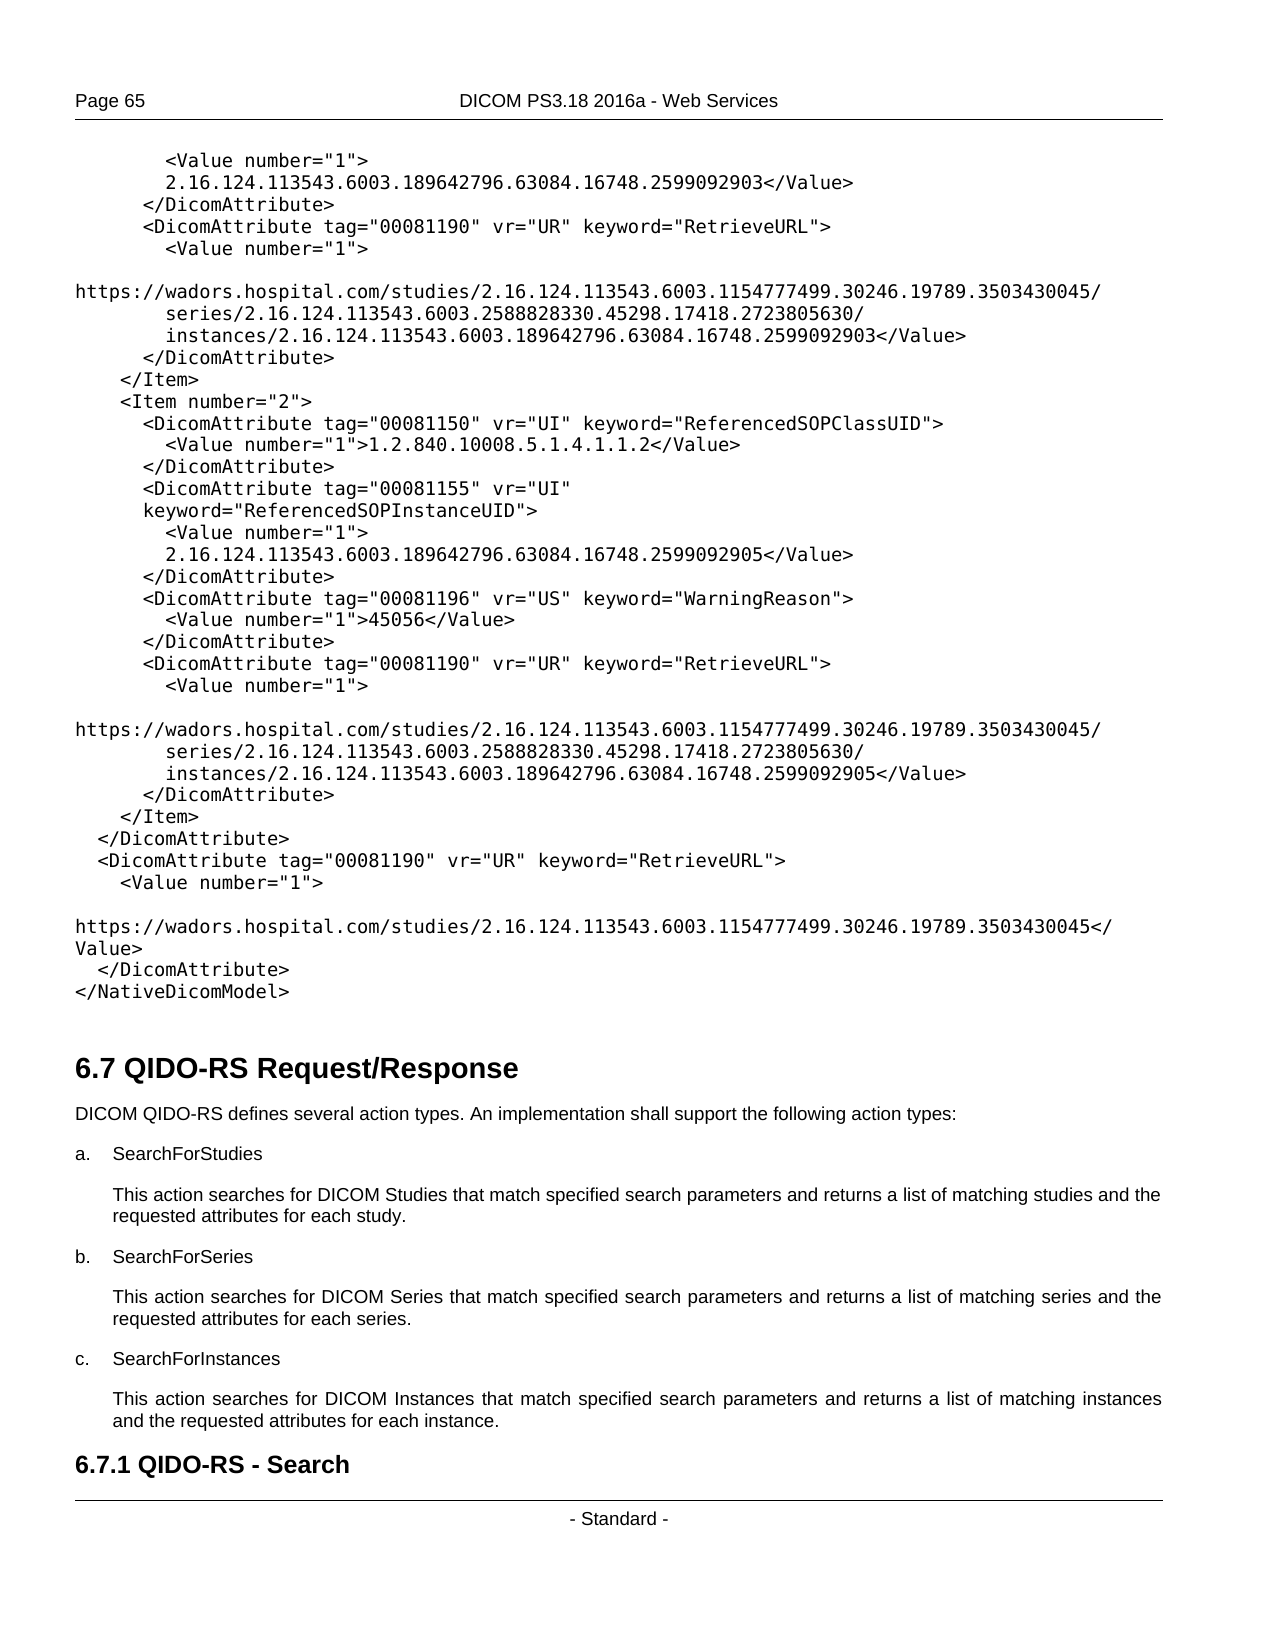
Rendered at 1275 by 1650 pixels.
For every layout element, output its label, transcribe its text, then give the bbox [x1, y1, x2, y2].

list SearchForStudies [75, 1143, 1162, 1165]
text 6.7.1 QIDO-RS - Search [75, 1450, 1162, 1478]
list SearchForInstances [75, 1348, 1162, 1369]
list SearchForSeries [75, 1245, 1162, 1267]
list This action searches for DICOM Series that match specified search parameters and returns a list of matching series and the requested attributes for each series. [75, 1286, 1162, 1329]
list This action searches for DICOM Studies that match specified search parameters and returns a list of matching studies and the requested attributes for each study. [75, 1183, 1162, 1227]
text <Value number="1"> 2.16.124.113543.6003.189642796.63084.16748.2599092903</Value> </DicomAttribute> <DicomAttribute tag="00081190" vr="UR" keyword="RetrieveURL"> <Value number="1"> https://wadors.hospital.com/studies/2.16.124.113543.6003.1154777499.30246.19789.3503430045/ series/2.16.124.113543.6003.2588828330.45298.17418.2723805630/ instances/2.16.124.113543.6003.189642796.63084.16748.2599092903</Value> </DicomAttribute> </Item> <Item number="2"> <DicomAttribute tag="00081150" vr="UI" keyword="ReferencedSOPClassUID"> <Value number="1">1.2.840.10008.5.1.4.1.1.2</Value> </DicomAttribute> <DicomAttribute tag="00081155" vr="UI" keyword="ReferencedSOPInstanceUID"> <Value number="1"> 2.16.124.113543.6003.189642796.63084.16748.2599092905</Value> </DicomAttribute> <DicomAttribute tag="00081196" vr="US" keyword="WarningReason"> <Value number="1">45056</Value> </DicomAttribute> <DicomAttribute tag="00081190" vr="UR" keyword="RetrieveURL"> <Value number="1"> https://wadors.hospital.com/studies/2.16.124.113543.6003.1154777499.30246.19789.3503430045/ series/2.16.124.113543.6003.2588828330.45298.17418.2723805630/ instances/2.16.124.113543.6003.189642796.63084.16748.2599092905</Value> </DicomAttribute> </Item> </DicomAttribute> <DicomAttribute tag="00081190" vr="UR" keyword="RetrieveURL"> <Value number="1"> https://wadors.hospital.com/studies/2.16.124.113543.6003.1154777499.30246.19789.3503430045</Value> </DicomAttribute> </NativeDicomModel> [75, 150, 1162, 1032]
text 6.7 QIDO-RS Request/Response [75, 1051, 1162, 1084]
text DICOM QIDO-RS defines several action types. An implementation shall support the following action types: [75, 1103, 1162, 1124]
list This action searches for DICOM Instances that match specified search parameters and returns a list of matching instances and the requested attributes for each instance. [75, 1388, 1162, 1431]
